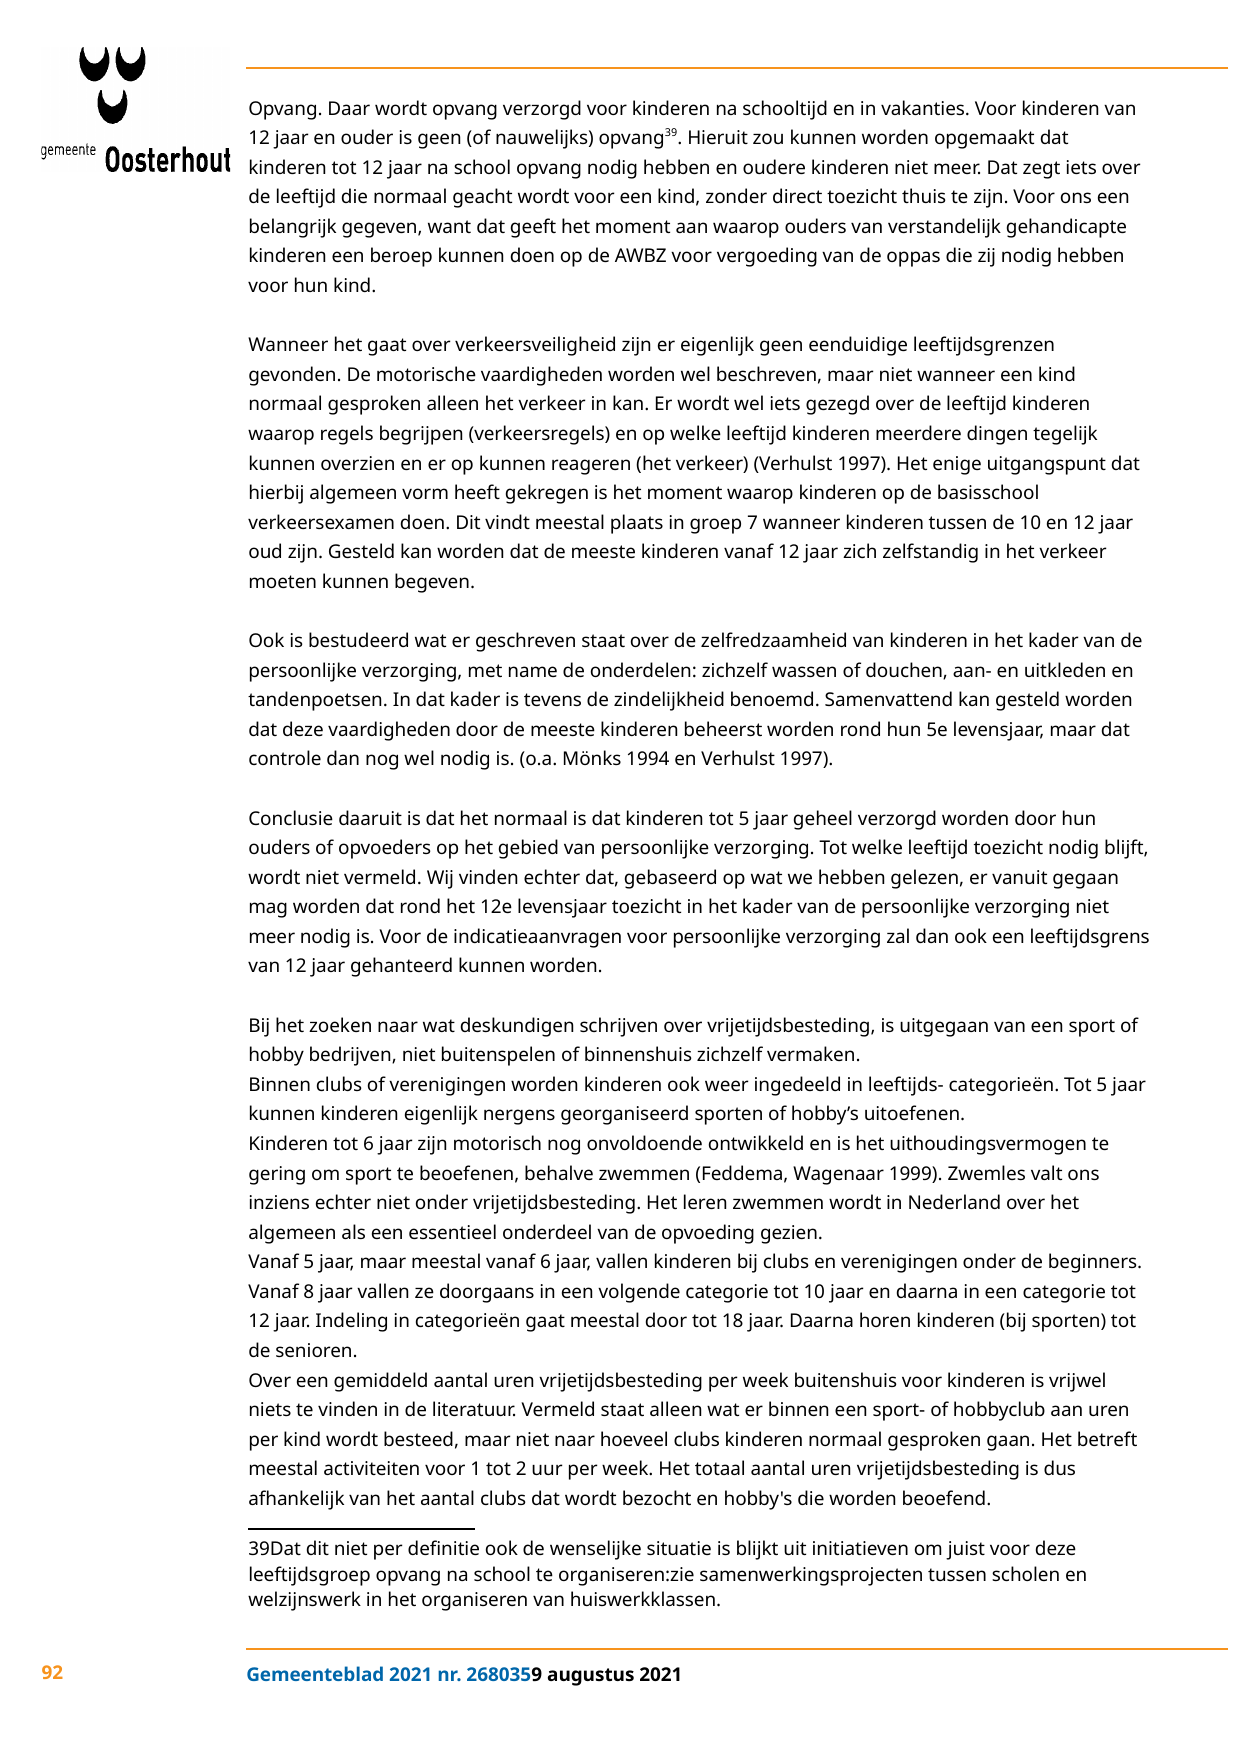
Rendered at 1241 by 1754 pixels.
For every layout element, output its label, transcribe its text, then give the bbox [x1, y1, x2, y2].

text Conclusie daaruit is dat het normaal is dat kinderen tot 5 jaar geheel verzorgd worden door hun ouders of opvoeders op het gebied van persoonlijke verzorging. Tot welke leeftijd toezicht nodig blijft, wordt niet vermeld. Wij vinden echter dat, gebaseerd op wat we hebben gelezen, er vanuit gegaan mag worden dat rond het 12e levensjaar toezicht in het kader van de persoonlijke verzorging niet meer nodig is. Voor de indicatieaanvragen voor persoonlijke verzorging zal dan ook een leeftijdsgrens van 12 jaar gehanteerd kunnen worden. [248, 805, 1152, 978]
text Wanneer het gaat over verkeersveiligheid zijn er eigenlijk geen eenduidige leeftijdsgrenzen gevonden. De motorische vaardigheden worden wel beschreven, maar niet wanneer een kind normaal gesproken alleen het verkeer in kan. Er wordt wel iets gezegd over de leeftijd kinderen waarop regels begrijpen (verkeersregels) en op welke leeftijd kinderen meerdere dingen tegelijk kunnen overzien en er op kunnen reageren (het verkeer) (Verhulst 1997). Het enige uitgangspunt dat hierbij algemeen vorm heeft gekregen is het moment waarop kinderen op de basisschool verkeersexamen doen. Dit vindt meestal plaats in groep 7 wanneer kinderen tussen de 10 en 12 jaar oud zijn. Gesteld kan worden dat de meeste kinderen vanaf 12 jaar zich zelfstandig in het verkeer moeten kunnen begeven. [248, 331, 1152, 594]
text Opvang. Daar wordt opvang verzorgd voor kinderen na schooltijd en in vakanties. Voor kinderen van 12 jaar en ouder is geen (of nauwelijks) opvang. Hieruit zou kunnen worden opgemaakt dat kinderen tot 12 jaar na school opvang nodig hebben en oudere kinderen niet meer. Dat zegt iets over de leeftijd die normaal geacht wordt voor een kind, zonder direct toezicht thuis te zijn. Voor ons een belangrijk gegeven, want dat geeft het moment aan waarop ouders van verstandelijk gehandicapte kinderen een beroep kunnen doen op de AWBZ voor vergoeding van de oppas die zij nodig hebben voor hun kind. [248, 95, 1152, 298]
text Vanaf 5 jaar, maar meestal vanaf 6 jaar, vallen kinderen bij clubs en verenigingen onder de beginners. Vanaf 8 jaar vallen ze doorgaans in een volgende categorie tot 10 jaar en daarna in een categorie tot 12 jaar. Indeling in categorieën gaat meestal door tot 18 jaar. Daarna horen kinderen (bij sporten) tot de senioren. [248, 1248, 1152, 1363]
text Kinderen tot 6 jaar zijn motorisch nog onvoldoende ontwikkeld en is het uithoudingsvermogen te gering om sport te beoefenen, behalve zwemmen (Feddema, Wagenaar 1999). Zwemles valt ons inziens echter niet onder vrijetijdsbesteding. Het leren zwemmen wordt in Nederland over het algemeen als een essentieel onderdeel van de opvoeding gezien. [248, 1130, 1152, 1245]
text Ook is bestudeerd wat er geschreven staat over de zelfredzaamheid van kinderen in het kader van de persoonlijke verzorging, met name de onderdelen: zichzelf wassen of douchen, aan- en uitkleden en tandenpoetsen. In dat kader is tevens de zindelijkheid benoemd. Samenvattend kan gesteld worden dat deze vaardigheden door de meeste kinderen beheerst worden rond hun 5e levensjaar, maar dat controle dan nog wel nodig is. (o.a. Mönks 1994 en Verhulst 1997). [248, 627, 1152, 771]
text Over een gemiddeld aantal uren vrijetijdsbesteding per week buitenshuis voor kinderen is vrijwel niets te vinden in de literatuur. Vermeld staat alleen wat er binnen een sport- of hobbyclub aan uren per kind wordt besteed, maar niet naar hoeveel clubs kinderen normaal gesproken gaan. Het betreft meestal activiteiten voor 1 tot 2 uur per week. Het totaal aantal uren vrijetijdsbesteding is dus afhankelijk van het aantal clubs dat wordt bezocht en hobby's die worden beoefend. [248, 1367, 1152, 1511]
text Bij het zoeken naar wat deskundigen schrijven over vrijetijdsbesteding, is uitgegaan van een sport of hobby bedrijven, niet buitenspelen of binnenshuis zichzelf vermaken. [248, 1012, 1152, 1067]
picture [41, 47, 231, 172]
text Dat dit niet per definitie ook de wenselijke situatie is blijkt uit initiatieven om juist voor deze leeftijdsgroep opvang na school te organiseren:zie samenwerkingsprojecten tussen scholen en welzijnswerk in het organiseren van huiswerkklassen. [248, 1535, 1152, 1612]
text Binnen clubs of verenigingen worden kinderen ook weer ingedeeld in leeftijds- categorieën. Tot 5 jaar kunnen kinderen eigenlijk nergens georganiseerd sporten of hobby’s uitoefenen. [248, 1071, 1152, 1126]
